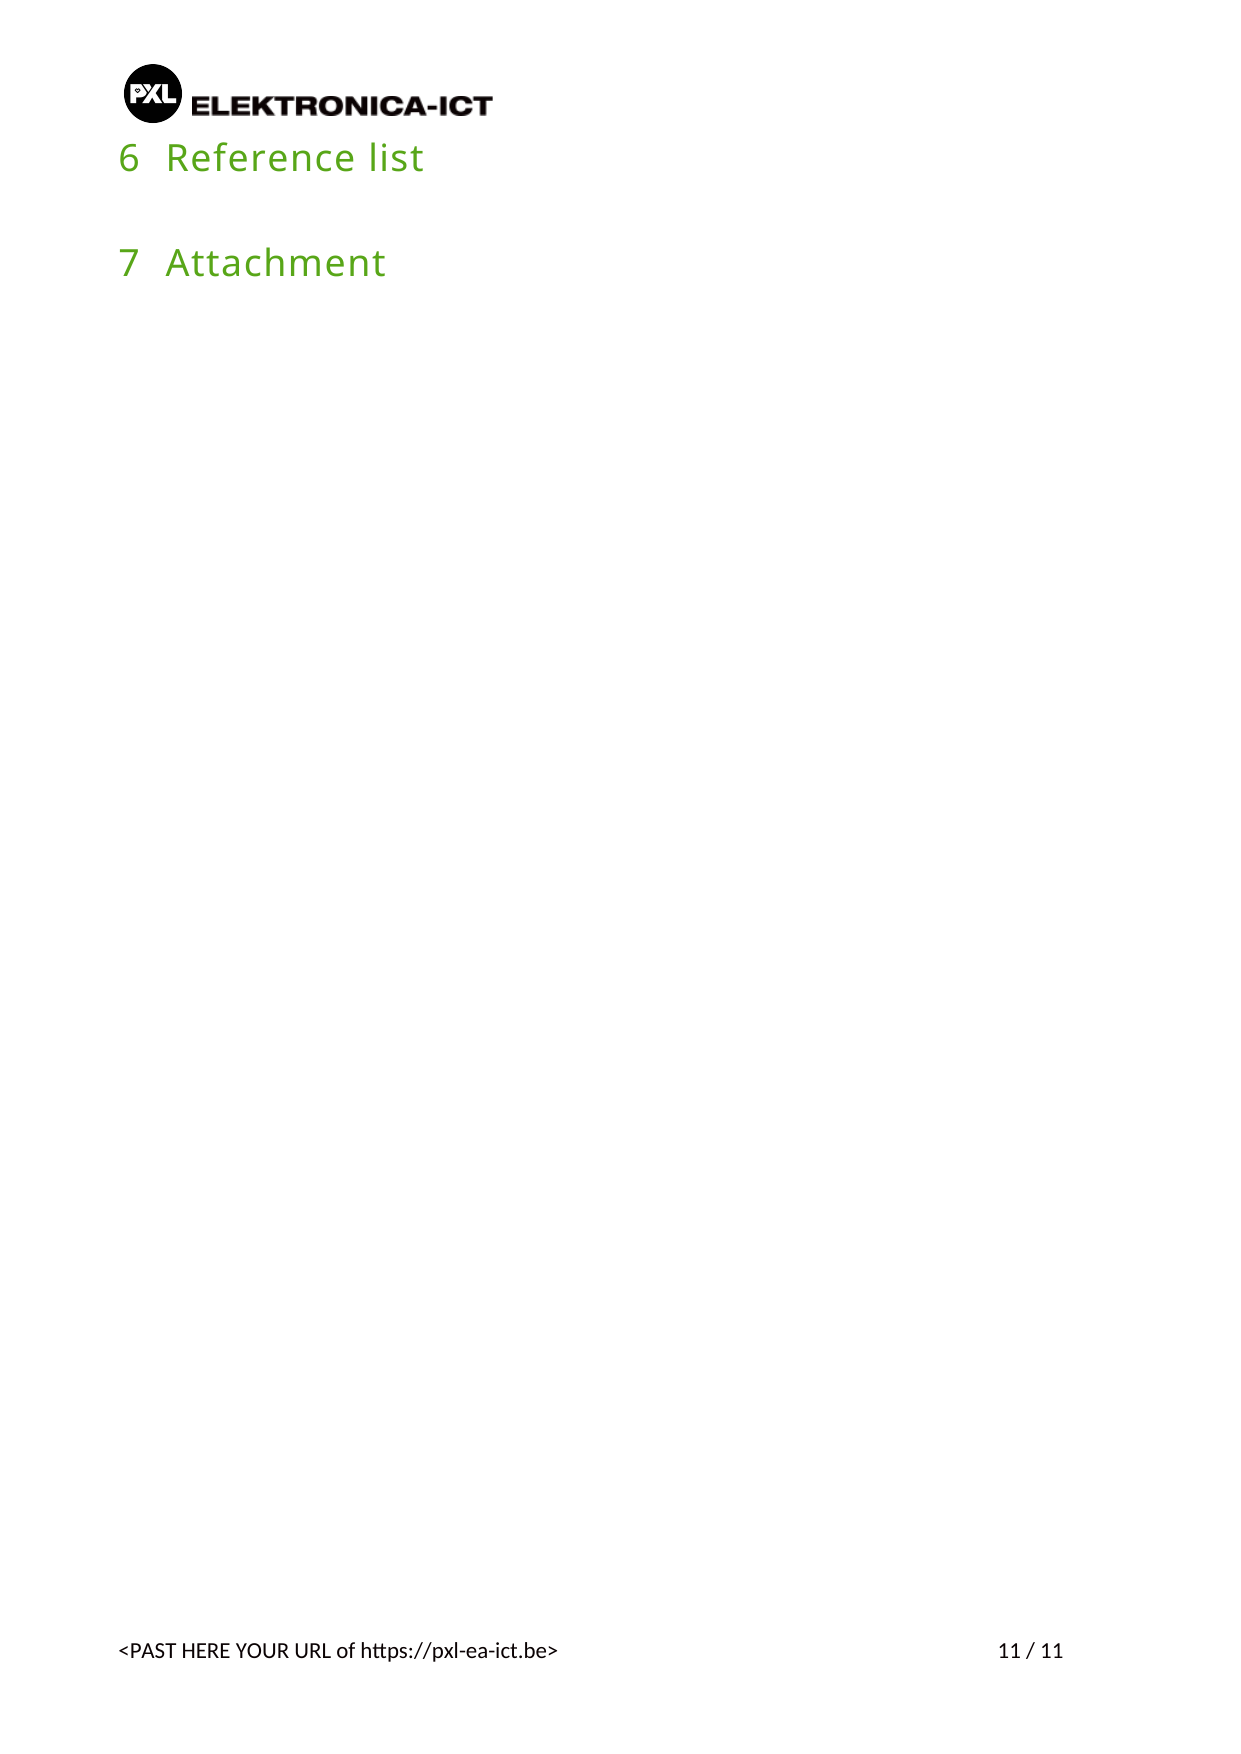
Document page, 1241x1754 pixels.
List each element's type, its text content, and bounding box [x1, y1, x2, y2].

subtitle Reference list [118, 132, 1122, 183]
subtitle Attachment [118, 237, 1122, 288]
